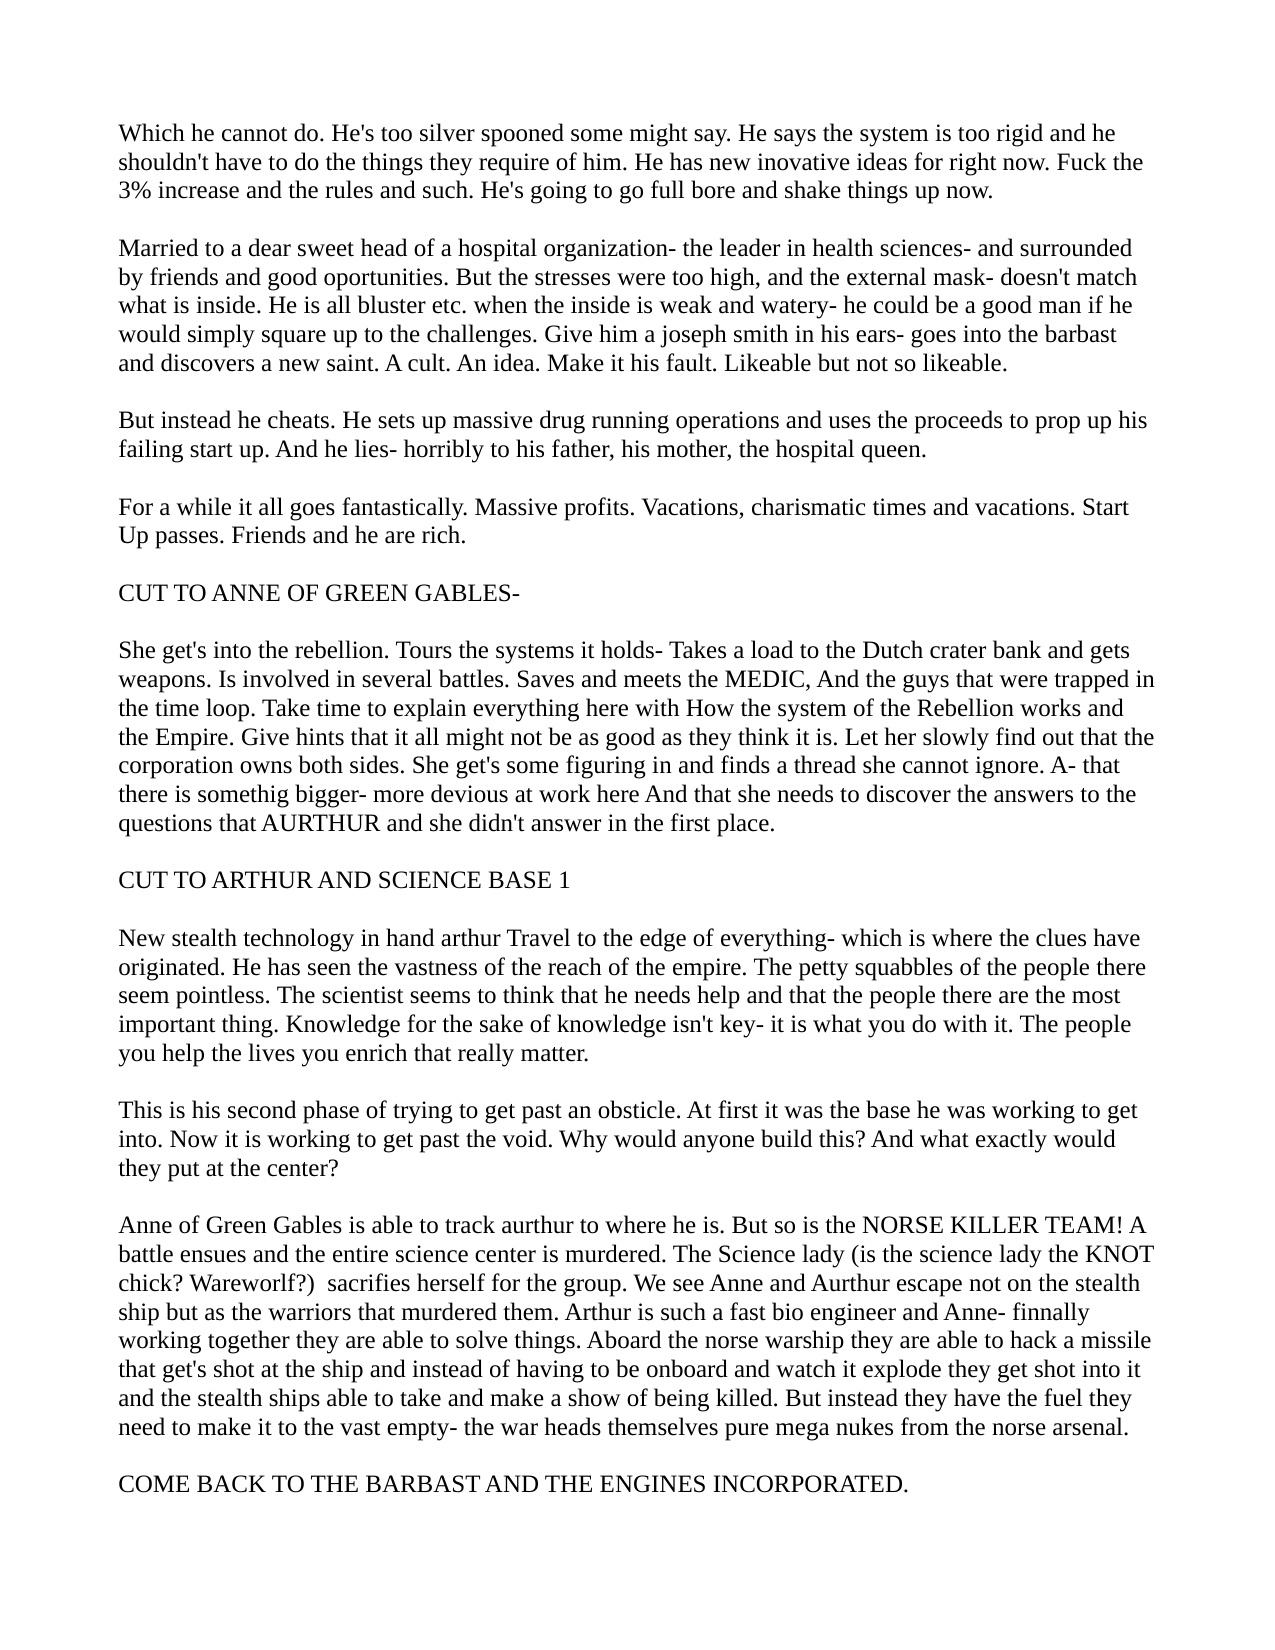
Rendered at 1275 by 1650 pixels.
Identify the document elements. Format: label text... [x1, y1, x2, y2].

text For a while it all goes fantastically. Massive profits. Vacations, charismatic times and vacations. Start Up passes. Friends and he are rich. CUT TO ANNE OF GREEN GABLES- She get's into the rebellion. Tours the systems it holds- Takes a load to the Dutch crater bank and gets weapons. Is involved in several battles. Saves and meets the MEDIC, And the guys that were trapped in the time loop. Take time to explain everything here with How the system of the Rebellion works and the Empire. Give hints that it all might not be as good as they think it is. Let her slowly find out that the corporation owns both sides. She get's some figuring in and finds a thread she cannot ignore. A- that there is somethig bigger- more devious at work here And that she needs to discover the answers to the questions that AURTHUR and she didn't answer in the first place. CUT TO ARTHUR AND SCIENCE BASE 1 [118, 492, 1157, 894]
text Which he cannot do. He's too silver spooned some might say. He says the system is too rigid and he shouldn't have to do the things they require of him. He has new inovative ideas for right now. Fuck the 3% increase and the rules and such. He's going to go full bore and shake things up now. Married to a dear sweet head of a hospital organization- the leader in health sciences- and surrounded by friends and good oportunities. But the stresses were too high, and the external mask- doesn't match what is inside. He is all bluster etc. when the inside is weak and watery- he could be a good man if he would simply square up to the challenges. Give him a joseph smith in his ears- goes into the barbast and discovers a new saint. A cult. An idea. Make it his fault. Likeable but not so likeable. But instead he cheats. He sets up massive drug running operations and uses the proceeds to prop up his failing start up. And he lies- horribly to his father, his mother, the hospital queen. [118, 118, 1157, 463]
text New stealth technology in hand arthur Travel to the edge of everything- which is where the clues have originated. He has seen the vastness of the reach of the empire. The petty squabbles of the people there seem pointless. The scientist seems to think that he needs help and that the people there are the most important thing. Knowledge for the sake of knowledge isn't key- it is what you do with it. The people you help the lives you enrich that really matter. This is his second phase of trying to get past an obsticle. At first it was the base he was working to get into. Now it is working to get past the void. Why would anyone build this? And what exactly would they put at the center? Anne of Green Gables is able to track aurthur to where he is. But so is the NORSE KILLER TEAM! A battle ensues and the entire science center is murdered. The Science lady (is the science lady the KNOT chick? Wareworlf?) sacrifies herself for the group. We see Anne and Aurthur escape not on the stealth ship but as the warriors that murdered them. Arthur is such a fast bio engineer and Anne- finnally working together they are able to solve things. Aboard the norse warship they are able to hack a missile that get's shot at the ship and instead of having to be onboard and watch it explode they get shot into it and the stealth ships able to take and make a show of being killed. But instead they have the fuel they need to make it to the vast empty- the war heads themselves pure mega nukes from the norse arsenal. COME BACK TO THE BARBAST AND THE ENGINES INCORPORATED. [118, 923, 1157, 1527]
